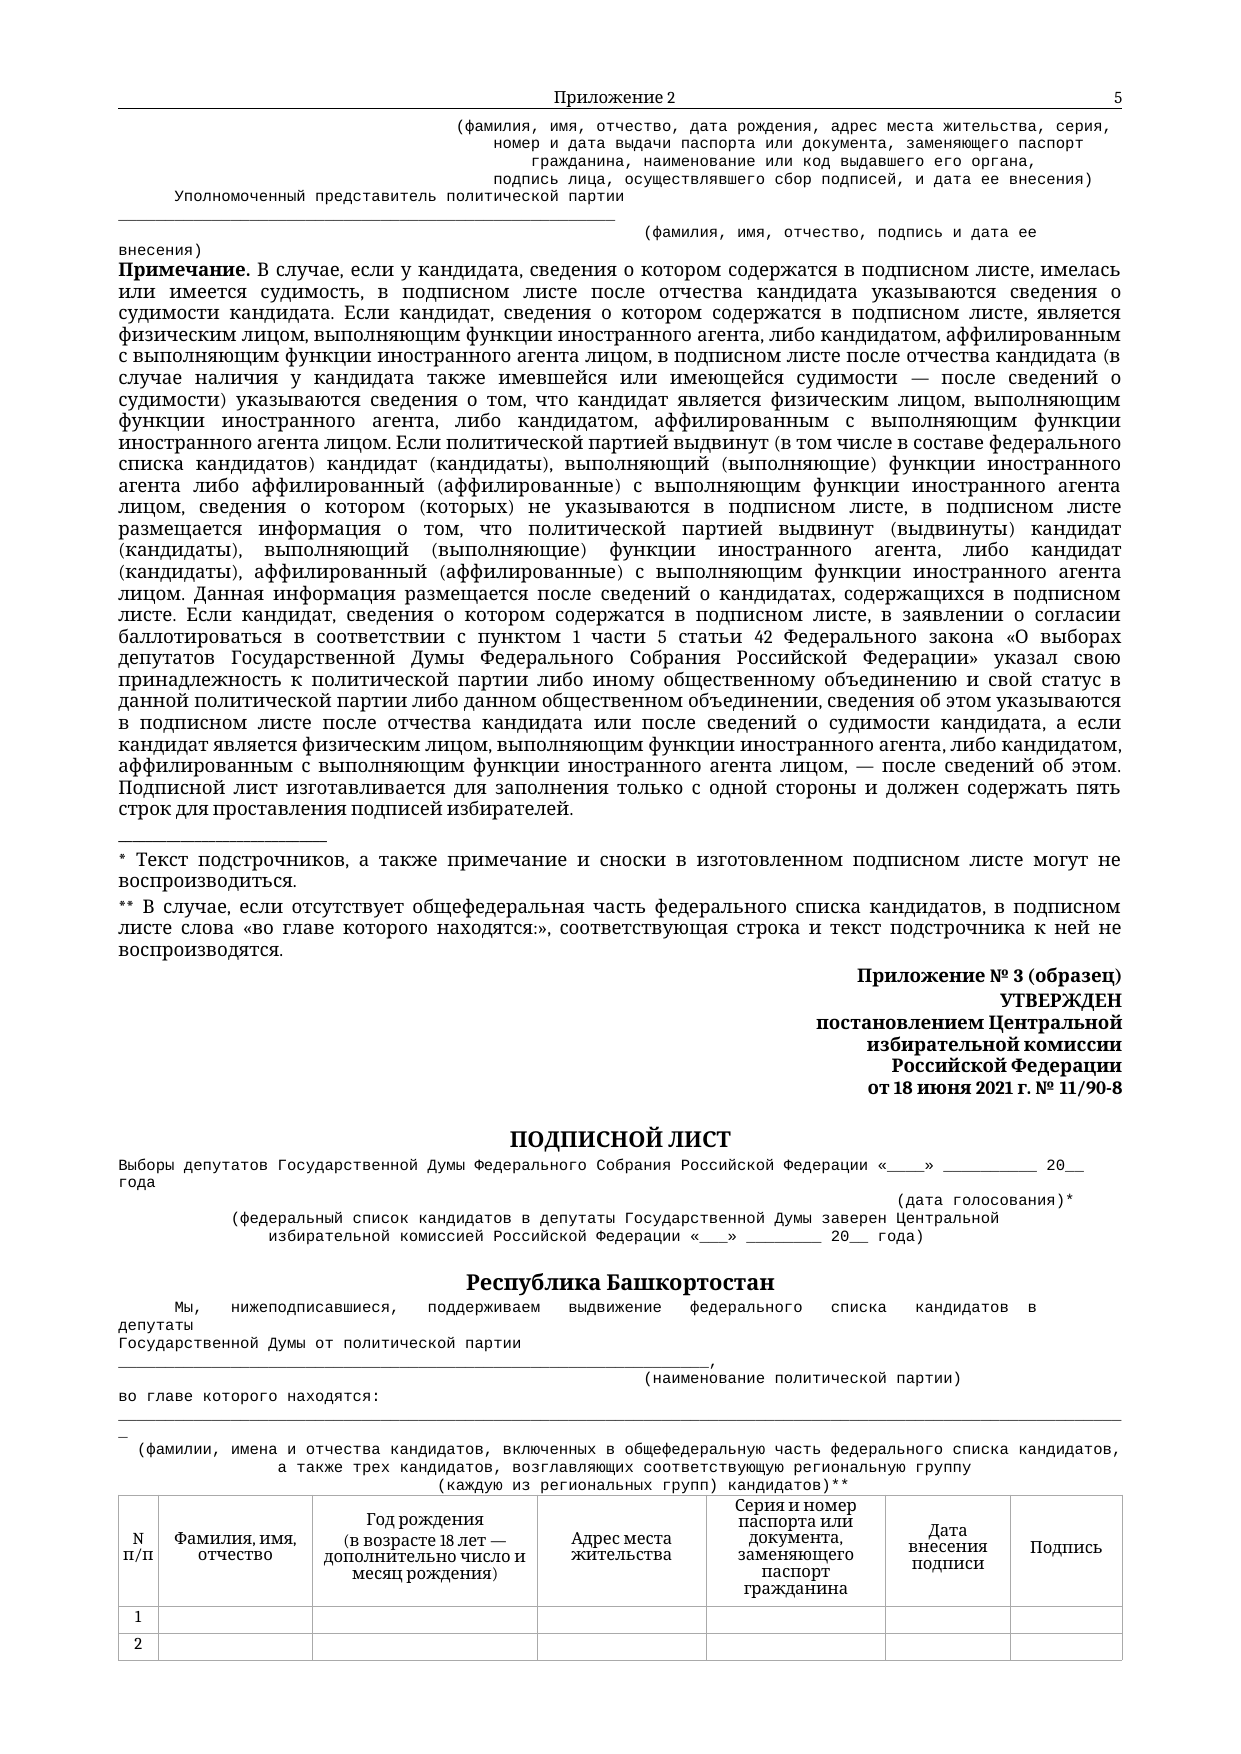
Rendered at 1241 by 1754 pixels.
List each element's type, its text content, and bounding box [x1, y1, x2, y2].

table_header Серия и номер паспорта или документа, заменяющего паспорт гражданина [707, 1496, 885, 1606]
table_header Дата внесения подписи [886, 1496, 1010, 1606]
table_cell [159, 1607, 312, 1633]
text Уполномоченный представитель политической партии _____________________________________________________ [118, 189, 1122, 224]
table_cell 1 [119, 1607, 158, 1633]
table_cell 2 [119, 1634, 158, 1659]
text УТВЕРЖДЕН постановлением Центральной избирательной комиссии Российской Федерации от 18 июня 2021 г. № 11/90-8 [118, 991, 1122, 1099]
text (фамилии, имена и отчества кандидатов, включенных в общефедеральную часть федерального списка кандидатов, [118, 1441, 1122, 1459]
text гражданина, наименование или код выдавшего его органа, [118, 153, 1122, 171]
subtitle ПОДПИСНОЙ ЛИСТ [118, 1128, 1122, 1153]
text номер и дата выдачи паспорта или документа, заменяющего паспорт [118, 136, 1122, 153]
table_cell [313, 1607, 537, 1633]
text избирательной комиссией Российской Федерации «___» ________ 20__ года) [118, 1228, 1122, 1246]
table_cell [707, 1634, 885, 1659]
table_cell [538, 1607, 706, 1633]
text Государственной Думы от политической партии _______________________________________________________________, [118, 1335, 1122, 1371]
text во главе которого находятся: [118, 1388, 1122, 1406]
text ______________________________ [118, 824, 1122, 845]
text Выборы депутатов Государственной Думы Федерального Собрания Российской Федерации «____» __________ 20__ года [118, 1157, 1122, 1192]
text (дата голосования)* [118, 1192, 1122, 1210]
table_cell [1011, 1607, 1122, 1633]
table_cell [159, 1634, 312, 1659]
text (каждую из региональных групп) кандидатов)** [118, 1477, 1122, 1494]
table_header Фамилия, имя, отчество [159, 1496, 312, 1606]
text (наименование политической партии) [118, 1371, 1122, 1388]
text Примечание. В случае, если у кандидата, сведения о котором содержатся в подписном листе, имелась или имеется судимость, в подписном листе после отчества кандидата указываются сведения о судимости кандидата. Если кандидат, сведения о котором содержатся в подписном листе, является физическим лицом, выполняющим функции иностранного агента, либо кандидатом, аффилированным с выполняющим функции иностранного агента лицом, в подписном листе после отчества кандидата (в случае наличия у кандидата также имевшейся или имеющейся судимости — после сведений о судимости) указываются сведения о том, что кандидат является физическим лицом, выполняющим функции иностранного агента, либо кандидатом, аффилированным с выполняющим функции иностранного агента лицом. Если политической партией выдвинут (в том числе в составе федерального списка кандидатов) кандидат (кандидаты), выполняющий (выполняющие) функции иностранного агента либо аффилированный (аффилированные) с выполняющим функции иностранного агента лицом, сведения о котором (которых) не указываются в подписном листе, в подписном листе размещается информация о том, что политической партией выдвинут (выдвинуты) кандидат (кандидаты), выполняющий (выполняющие) функции иностранного агента, либо кандидат (кандидаты), аффилированный (аффилированные) с выполняющим функции иностранного агента лицом. Данная информация размещается после сведений о кандидатах, содержащихся в подписном листе. Если кандидат, сведения о котором содержатся в подписном листе, в заявлении о согласии баллотироваться в соответствии с пунктом 1 части 5 статьи 42 Федерального закона «О выборах депутатов Государственной Думы Федерального Собрания Российской Федерации» указал свою принадлежность к политической партии либо иному общественному объединению и свой статус в данной политической партии либо данном общественном объединении, сведения об этом указываются в подписном листе после отчества кандидата или после сведений о судимости кандидата, а если кандидат является физическим лицом, выполняющим функции иностранного агента, либо кандидатом, аффилированным с выполняющим функции иностранного агента лицом, — после сведений об этом. Подписной лист изготавливается для заполнения только с одной стороны и должен содержать пять строк для проставления подписей избирателей. [118, 260, 1122, 820]
table_cell [886, 1634, 1010, 1659]
table_cell [1011, 1634, 1122, 1659]
text а также трех кандидатов, возглавляющих соответствующую региональную группу [118, 1459, 1122, 1477]
text Приложение № 3 (образец) [118, 965, 1122, 987]
text подпись лица, осуществлявшего сбор подписей, и дата ее внесения) [118, 171, 1122, 189]
table_header Год рождения (в возрасте 18 лет — дополнительно число и месяц рождения) [313, 1496, 537, 1606]
text ____________________________________________________________________________________________________________ [118, 1406, 1122, 1441]
table_cell [707, 1607, 885, 1633]
text * Текст подстрочников, а также примечание и сноски в изготовленном подписном листе могут не воспроизводиться. [118, 849, 1122, 892]
text ** В случае, если отсутствует общефедеральная часть федерального списка кандидатов, в подписном листе слова «во главе которого находятся:», соответствующая строка и текст подстрочника к ней не воспроизводятся. [118, 896, 1122, 961]
text (фамилия, имя, отчество, дата рождения, адрес места жительства, серия, [118, 118, 1122, 136]
table_cell [538, 1634, 706, 1659]
subtitle Республика Башкортостан [118, 1270, 1122, 1296]
text (фамилия, имя, отчество, подпись и дата ее внесения) [118, 224, 1122, 260]
table_cell [886, 1607, 1010, 1633]
table_header N п/п [119, 1496, 158, 1606]
table_header Адрес места жительства [538, 1496, 706, 1606]
text Мы, нижеподписавшиеся, поддерживаем выдвижение федерального списка кандидатов в депутаты [118, 1300, 1122, 1335]
text (федеральный список кандидатов в депутаты Государственной Думы заверен Центральной [118, 1210, 1122, 1228]
table_header Подпись [1011, 1496, 1122, 1606]
table_cell [313, 1634, 537, 1659]
